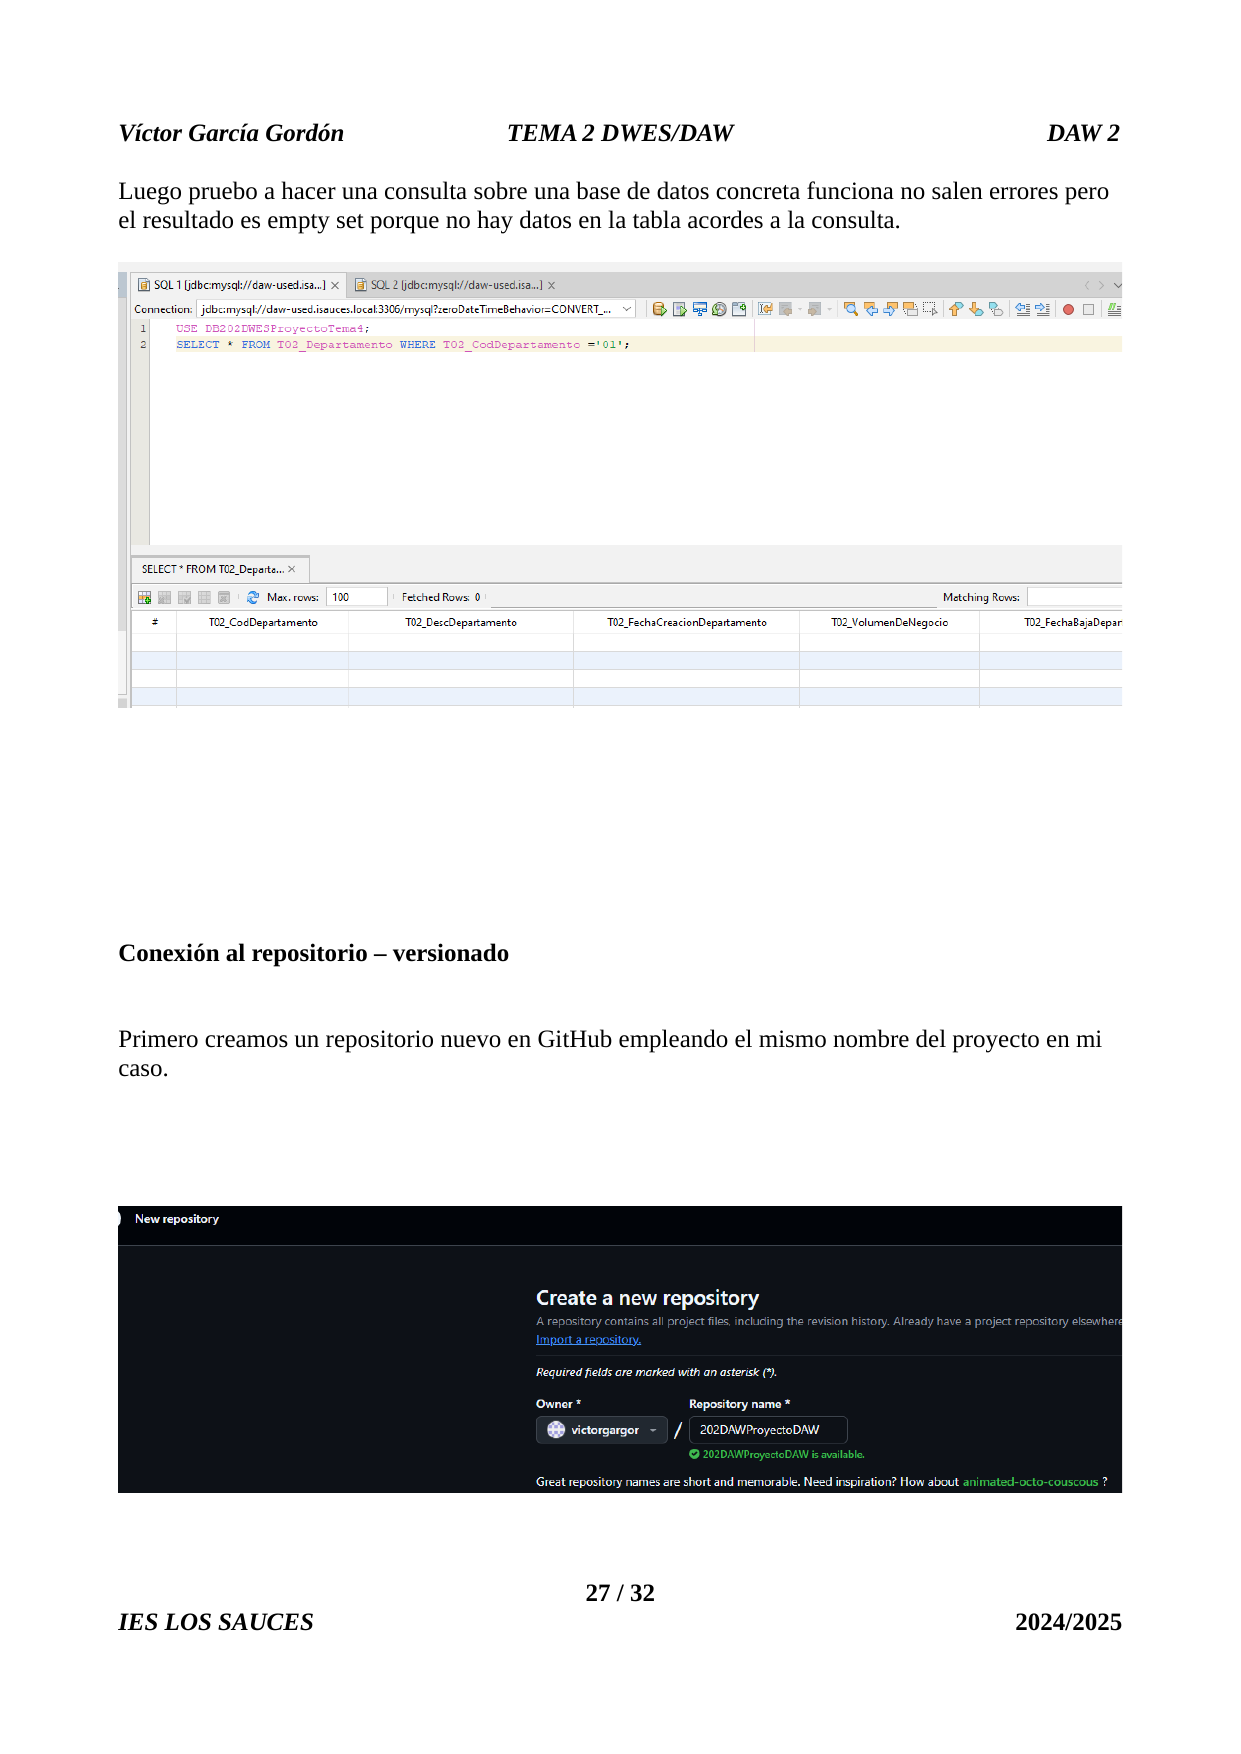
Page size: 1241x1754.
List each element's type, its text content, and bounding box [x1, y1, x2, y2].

picture [118, 262, 1123, 708]
text Conexión al repositorio – versionado [118, 938, 1122, 966]
text Luego pruebo a hacer una consulta sobre una base de datos concreta funciona no salen errores pero el resultado es empty set porque no hay datos en la tabla acordes a la consulta. [118, 176, 1122, 234]
picture [118, 1206, 1123, 1493]
text Primero creamos un repositorio nuevo en GitHub empleando el mismo nombre del proyecto en mi caso. [118, 1024, 1122, 1081]
